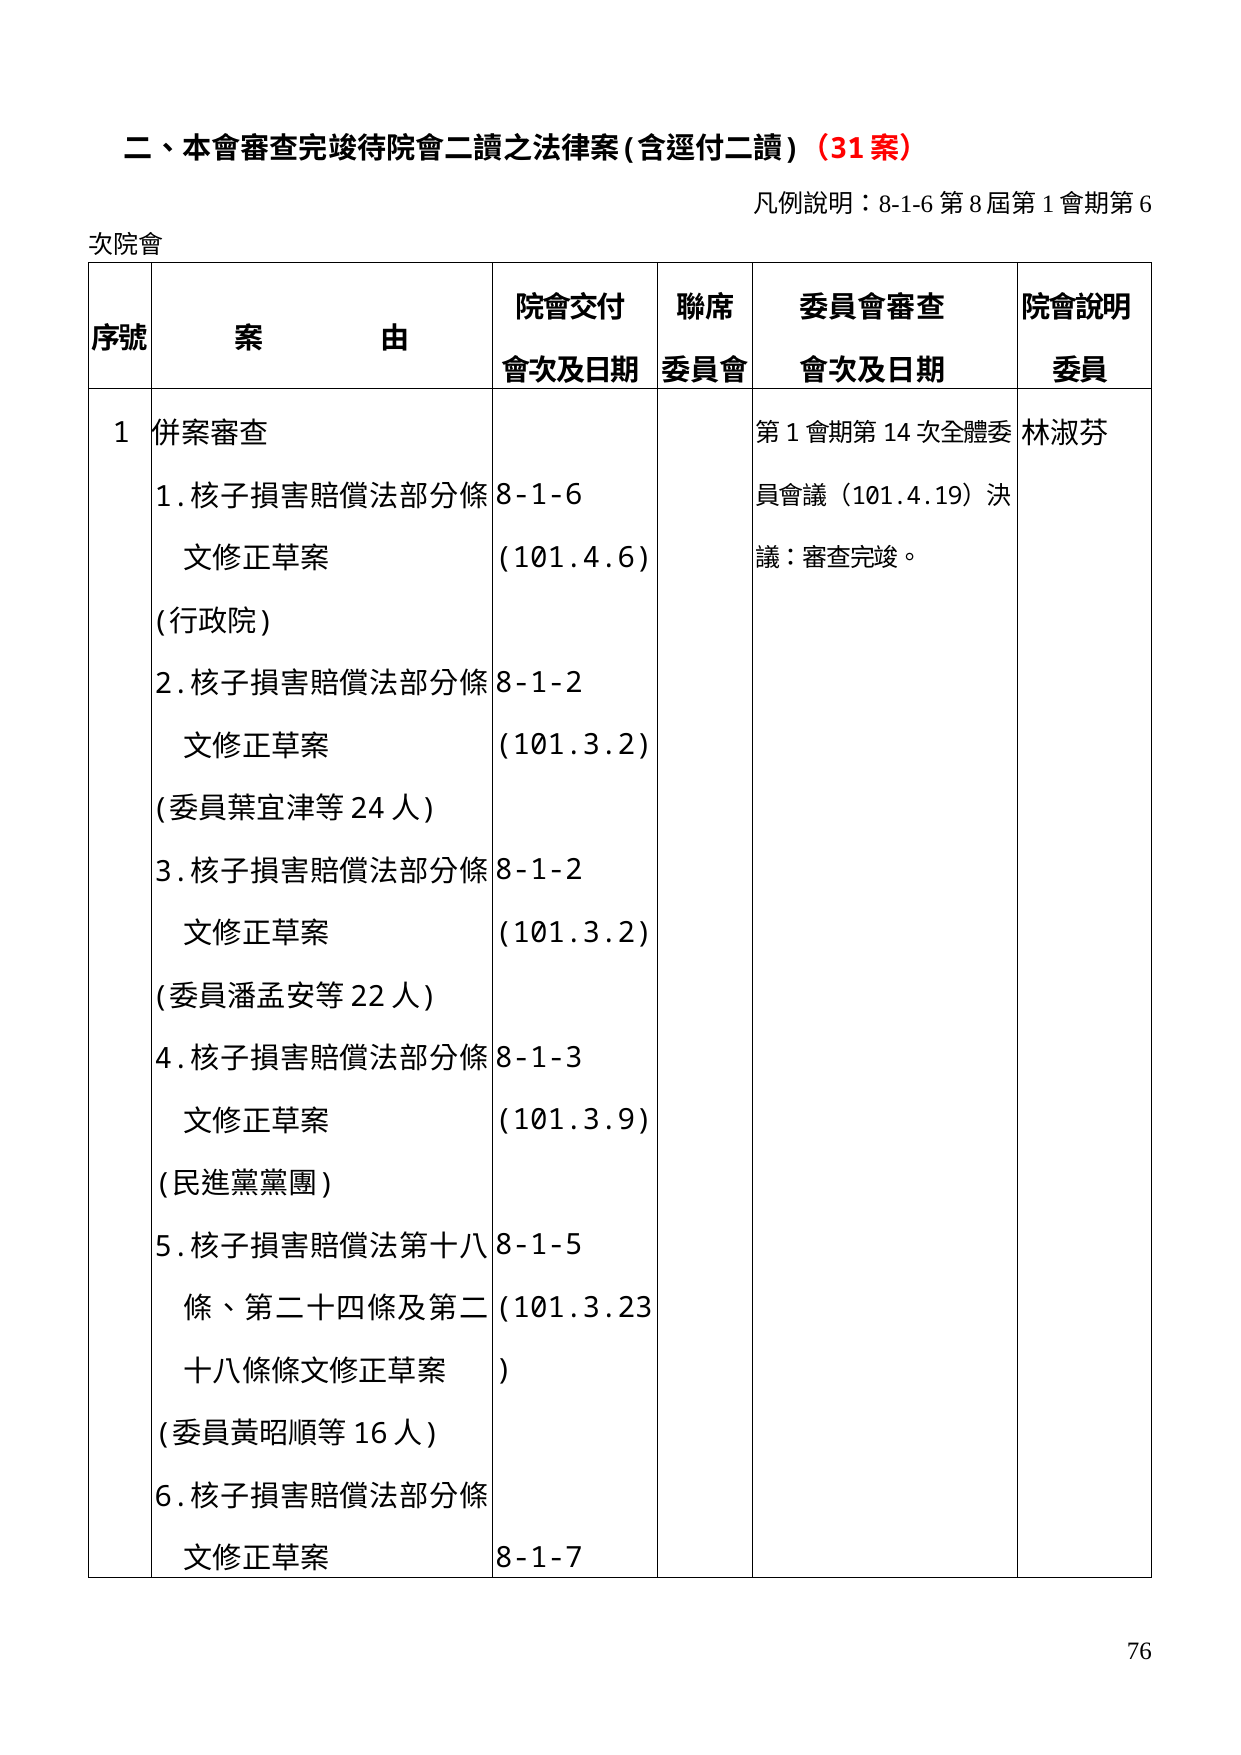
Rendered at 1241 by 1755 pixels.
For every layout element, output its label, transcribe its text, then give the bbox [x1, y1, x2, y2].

table_cell [658, 389, 752, 1577]
table_cell 第1會期第14次全體委員會議（101.4.19）決議：審查完竣。 [753, 389, 1017, 1577]
text 凡例說明：8-1-6 第8屆第1會期第6次院會 [89, 179, 1152, 262]
table_header 案 由 [152, 263, 492, 388]
table_cell [89, 389, 151, 1577]
text 二、本會審查完竣待院會二讀之法律案(含逕付二讀)（31案） [89, 125, 1152, 166]
table_header 院會說明 委員 [1018, 263, 1151, 388]
table_header 院會交付 會次及日期 [493, 263, 657, 388]
table_cell 併案審查 1.核子損害賠償法部分條文修正草案 (行政院) 2.核子損害賠償法部分條文修正草案 (委員葉宜津等24人) 3.核子損害賠償法部分條文修正草案 (委員潘孟安等22人) 4.核子損害賠償法部分條文修正草案 (民進黨黨團) 5.核子損害賠償法第十八條、第二十四條及第二十八條條文修正草案 (委員黃昭順等16人) 6.核子損害賠償法部分條文修正草案 [152, 389, 492, 1577]
table_header 聯席 委員會 [658, 263, 752, 388]
table_header 序號 [89, 263, 151, 388]
table_cell 8-1-6 (101.4.6) 8-1-2 (101.3.2) 8-1-2 (101.3.2) 8-1-3 (101.3.9) 8-1-5 (101.3.23) 8-1-7 [493, 389, 657, 1577]
table_header 委員會審查 會次及日期 [753, 263, 1017, 388]
table_cell 林淑芬 [1018, 389, 1151, 1577]
